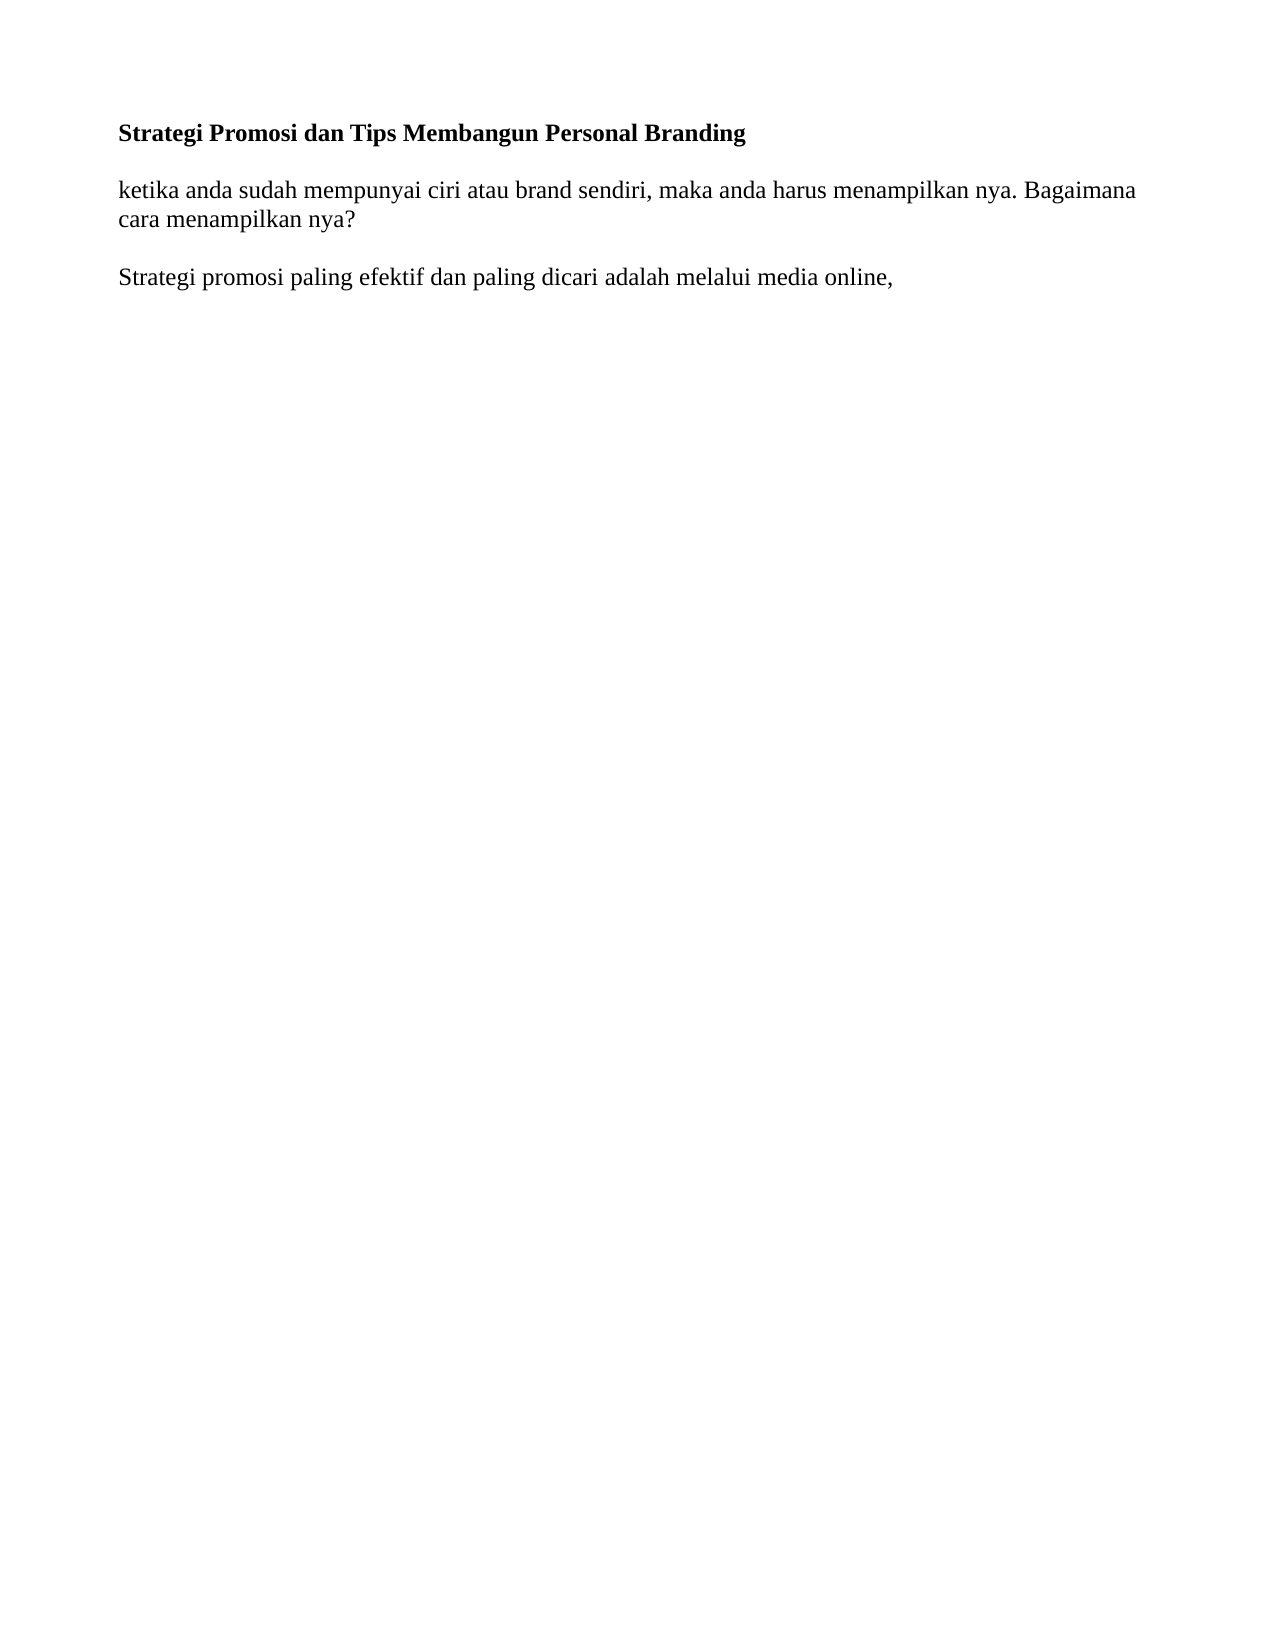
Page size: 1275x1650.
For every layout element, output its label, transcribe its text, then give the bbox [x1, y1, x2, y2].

text Strategi promosi paling efektif dan paling dicari adalah melalui media online, [118, 262, 1157, 291]
text ketika anda sudah mempunyai ciri atau brand sendiri, maka anda harus menampilkan nya. Bagaimana cara menampilkan nya? [118, 176, 1157, 233]
text Strategi Promosi dan Tips Membangun Personal Branding [118, 118, 1157, 147]
